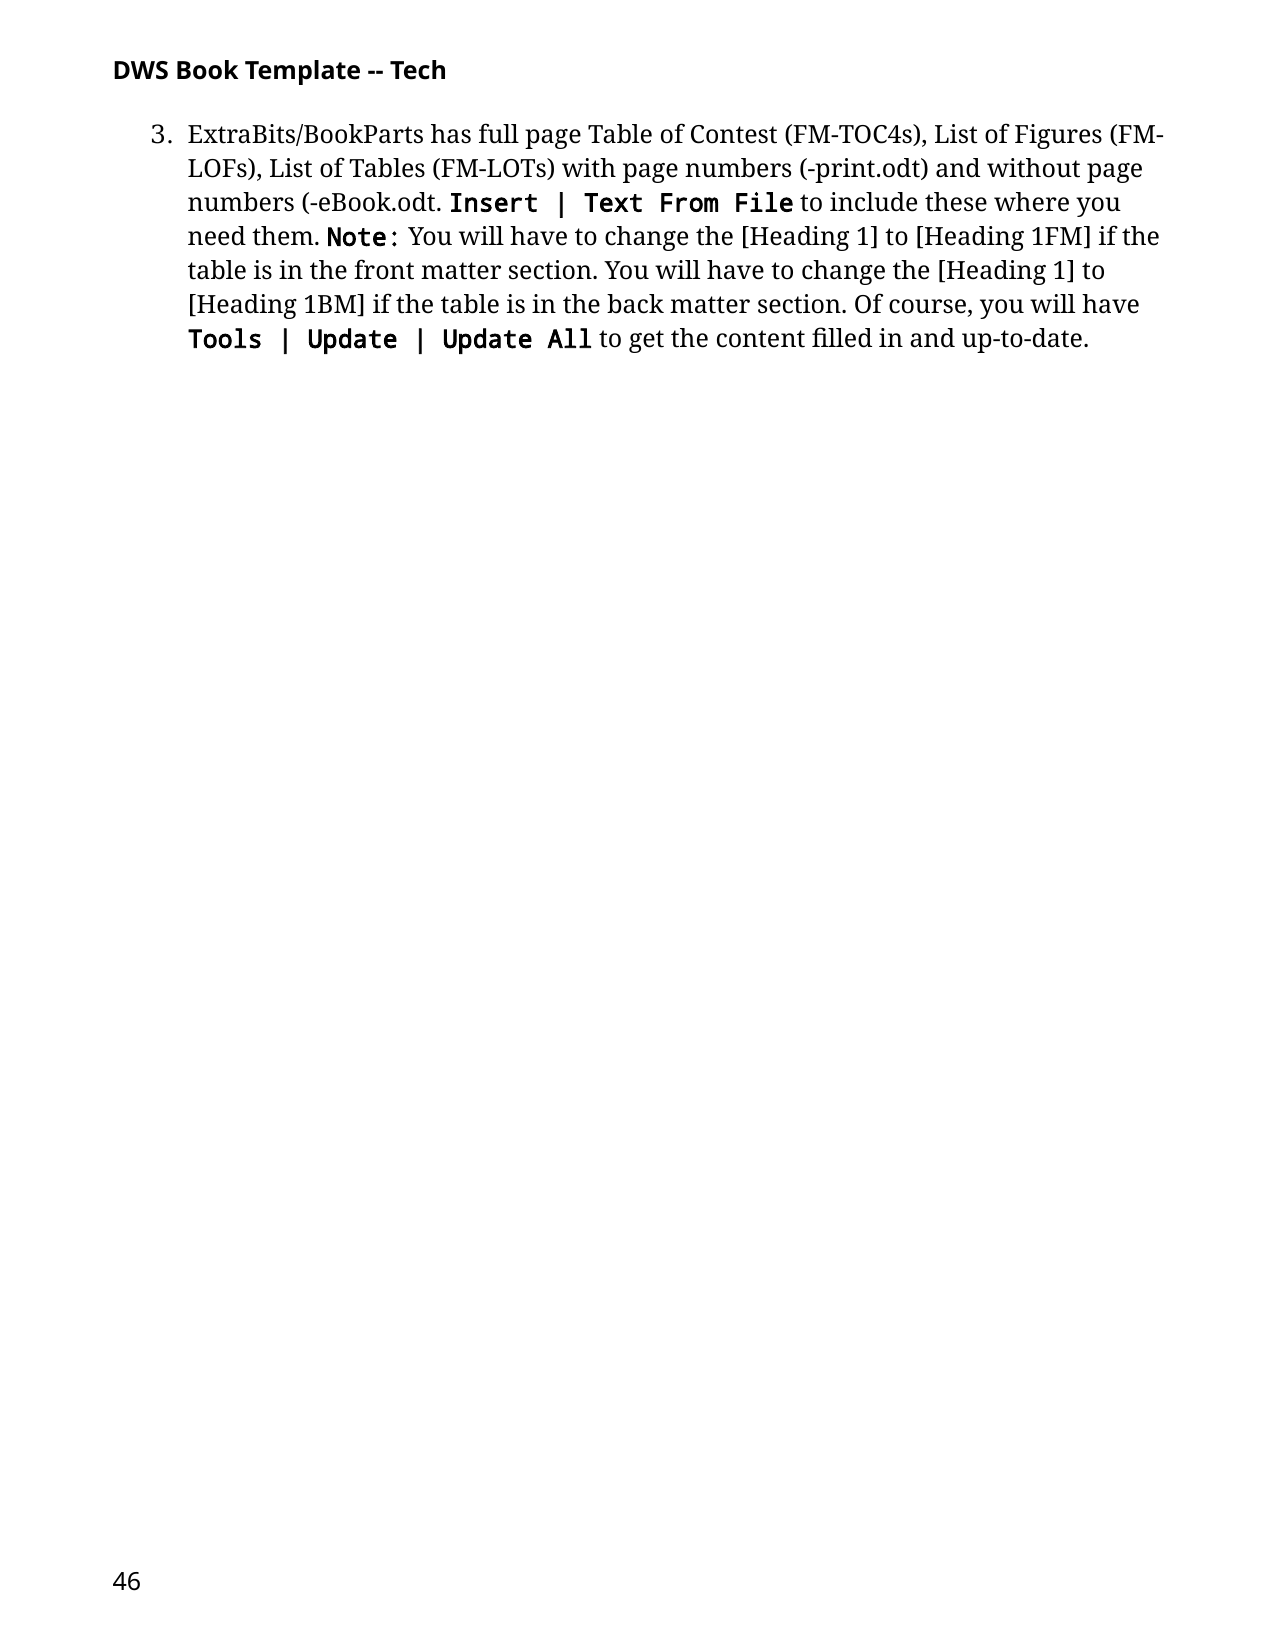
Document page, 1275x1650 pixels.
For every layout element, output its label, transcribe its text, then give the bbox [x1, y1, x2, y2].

list ExtraBits/BookParts has full page Table of Contest (FM-TOC4s), List of Figures (FM-LOFs), List of Tables (FM-LOTs) with page numbers (-print.odt) and without page numbers (-eBook.odt. Insert | Text From File to include these where you need them. Note: You will have to change the [Heading 1] to [Heading 1FM] if the table is in the front matter section. You will have to change the [Heading 1] to [Heading 1BM] if the table is in the back matter section. Of course, you will have Tools | Update | Update All to get the content filled in and up-to-date. [150, 117, 1181, 355]
